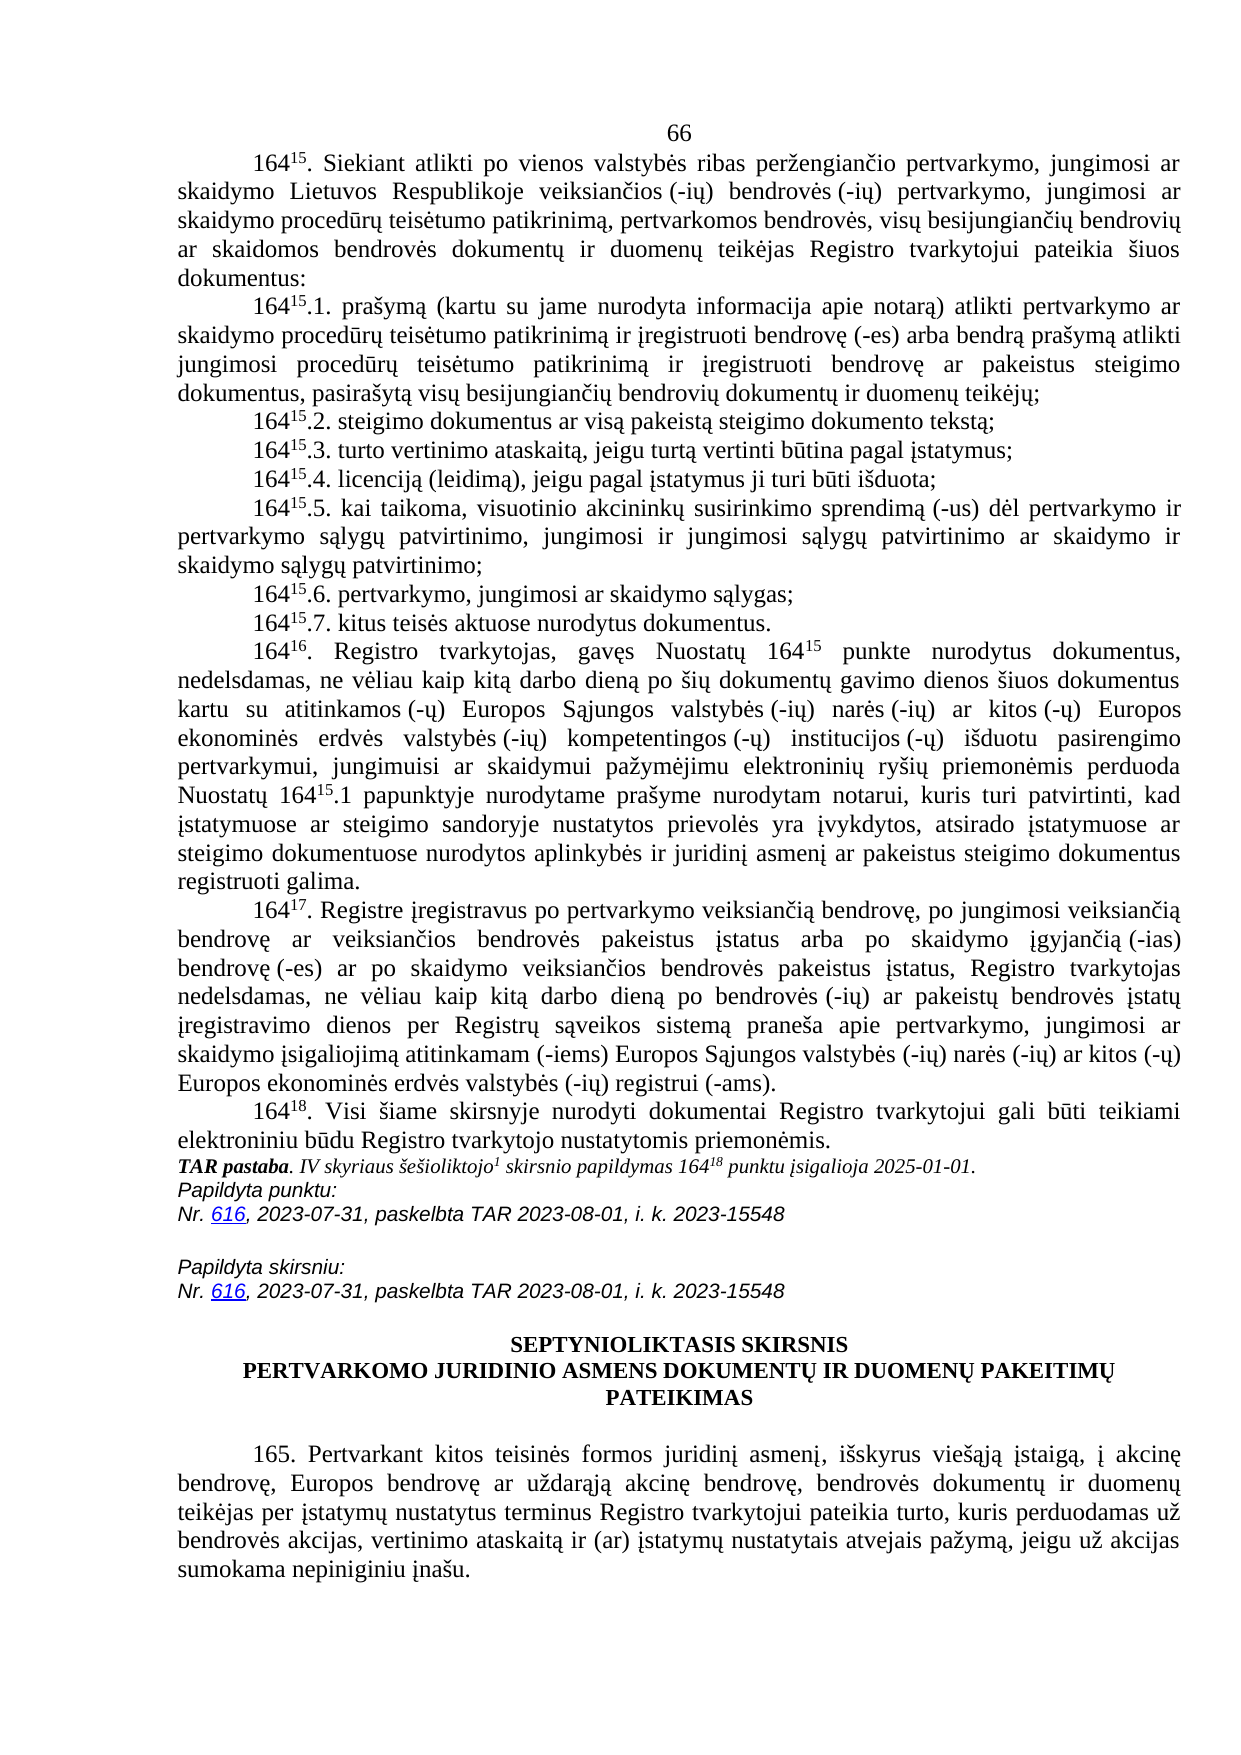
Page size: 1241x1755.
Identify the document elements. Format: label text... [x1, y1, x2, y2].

text Papildyta punktu: [177, 1178, 1181, 1202]
text SEPTYNIOLIKTASIS SKIRSNIS [177, 1331, 1181, 1358]
text Nr. 616, 2023-07-31, paskelbta TAR 2023-08-01, i. k. 2023-15548 [177, 1202, 1181, 1226]
text 16415.2. steigimo dokumentus ar visą pakeistą steigimo dokumento tekstą; [177, 406, 1181, 435]
text 16417. Registre įregistravus po pertvarkymo veiksiančią bendrovę, po jungimosi veiksiančią bendrovę ar veiksiančios bendrovės pakeistus įstatus arba po skaidymo įgyjančią (‑ias) bendrovę (‑es) ar po skaidymo veiksiančios bendrovės pakeistus įstatus, Registro tvarkytojas nedelsdamas, ne vėliau kaip kitą darbo dieną po bendrovės (-ių) ar pakeistų bendrovės įstatų įregistravimo dienos per Registrų sąveikos sistemą praneša apie pertvarkymo, jungimosi ar skaidymo įsigaliojimą atitinkamam (‑iems) Europos Sąjungos valstybės (-ių) narės (-ių) ar kitos (-ų) Europos ekonominės erdvės valstybės (-ių) registrui (-ams). [177, 895, 1181, 1096]
text 16415.3. turto vertinimo ataskaitą, jeigu turtą vertinti būtina pagal įstatymus; [177, 435, 1181, 464]
text 16415.7. kitus teisės aktuose nurodytus dokumentus. [177, 608, 1181, 636]
text 16415.4. licenciją (leidimą), jeigu pagal įstatymus ji turi būti išduota; [177, 464, 1181, 493]
text 16416. Registro tvarkytojas, gavęs Nuostatų 16415 punkte nurodytus dokumentus, nedelsdamas, ne vėliau kaip kitą darbo dieną po šių dokumentų gavimo dienos šiuos dokumentus kartu su atitinkamos (-ų) Europos Sąjungos valstybės (-ių) narės (-ių) ar kitos (-ų) Europos ekonominės erdvės valstybės (-ių) kompetentingos (-ų) institucijos (-ų) išduotu pasirengimo pertvarkymui, jungimuisi ar skaidymui pažymėjimu elektroninių ryšių priemonėmis perduoda Nuostatų 16415.1 papunktyje nurodytame prašyme nurodytam notarui, kuris turi patvirtinti, kad įstatymuose ar steigimo sandoryje nustatytos prievolės yra įvykdytos, atsirado įstatymuose ar steigimo dokumentuose nurodytos aplinkybės ir juridinį asmenį ar pakeistus steigimo dokumentus registruoti galima. [177, 636, 1181, 895]
text Nr. 616, 2023-07-31, paskelbta TAR 2023-08-01, i. k. 2023-15548 [177, 1278, 1181, 1302]
text 16415.5. kai taikoma, visuotinio akcininkų susirinkimo sprendimą (-us) dėl pertvarkymo ir pertvarkymo sąlygų patvirtinimo, jungimosi ir jungimosi sąlygų patvirtinimo ar skaidymo ir skaidymo sąlygų patvirtinimo; [177, 493, 1181, 579]
text TAR pastaba. IV skyriaus šešioliktojo1 skirsnio papildymas 16418 punktu įsigalioja 2025-01-01. [177, 1154, 1181, 1178]
text 16415.1. prašymą (kartu su jame nurodyta informacija apie notarą) atlikti pertvarkymo ar skaidymo procedūrų teisėtumo patikrinimą ir įregistruoti bendrovę (-es) arba bendrą prašymą atlikti jungimosi procedūrų teisėtumo patikrinimą ir įregistruoti bendrovę ar pakeistus steigimo dokumentus, pasirašytą visų besijungiančių bendrovių dokumentų ir duomenų teikėjų; [177, 291, 1181, 406]
text 16415.6. pertvarkymo, jungimosi ar skaidymo sąlygas; [177, 579, 1181, 608]
text Papildyta skirsniu: [177, 1254, 1181, 1278]
text 165. Pertvarkant kitos teisinės formos juridinį asmenį, išskyrus viešąją įstaigą, į akcinę bendrovę, Europos bendrovę ar uždarąją akcinę bendrovę, bendrovės dokumentų ir duomenų teikėjas per įstatymų nustatytus terminus Registro tvarkytojui pateikia turto, kuris perduodamas už bendrovės akcijas, vertinimo ataskaitą ir (ar) įstatymų nustatytais atvejais pažymą, jeigu už akcijas sumokama nepiniginiu įnašu. [177, 1439, 1181, 1583]
text PERTVARKOMO JURIDINIO ASMENS DOKUMENTŲ IR DUOMENŲ PAKEITIMŲ PATEIKIMAS [177, 1358, 1181, 1410]
text 16415. Siekiant atlikti po vienos valstybės ribas peržengiančio pertvarkymo, jungimosi ar skaidymo Lietuvos Respublikoje veiksiančios (-ių) bendrovės (-ių) pertvarkymo, jungimosi ar skaidymo procedūrų teisėtumo patikrinimą, pertvarkomos bendrovės, visų besijungiančių bendrovių ar skaidomos bendrovės dokumentų ir duomenų teikėjas Registro tvarkytojui pateikia šiuos dokumentus: [177, 148, 1181, 291]
text 16418. Visi šiame skirsnyje nurodyti dokumentai Registro tvarkytojui gali būti teikiami elektroniniu būdu Registro tvarkytojo nustatytomis priemonėmis. [177, 1096, 1181, 1154]
